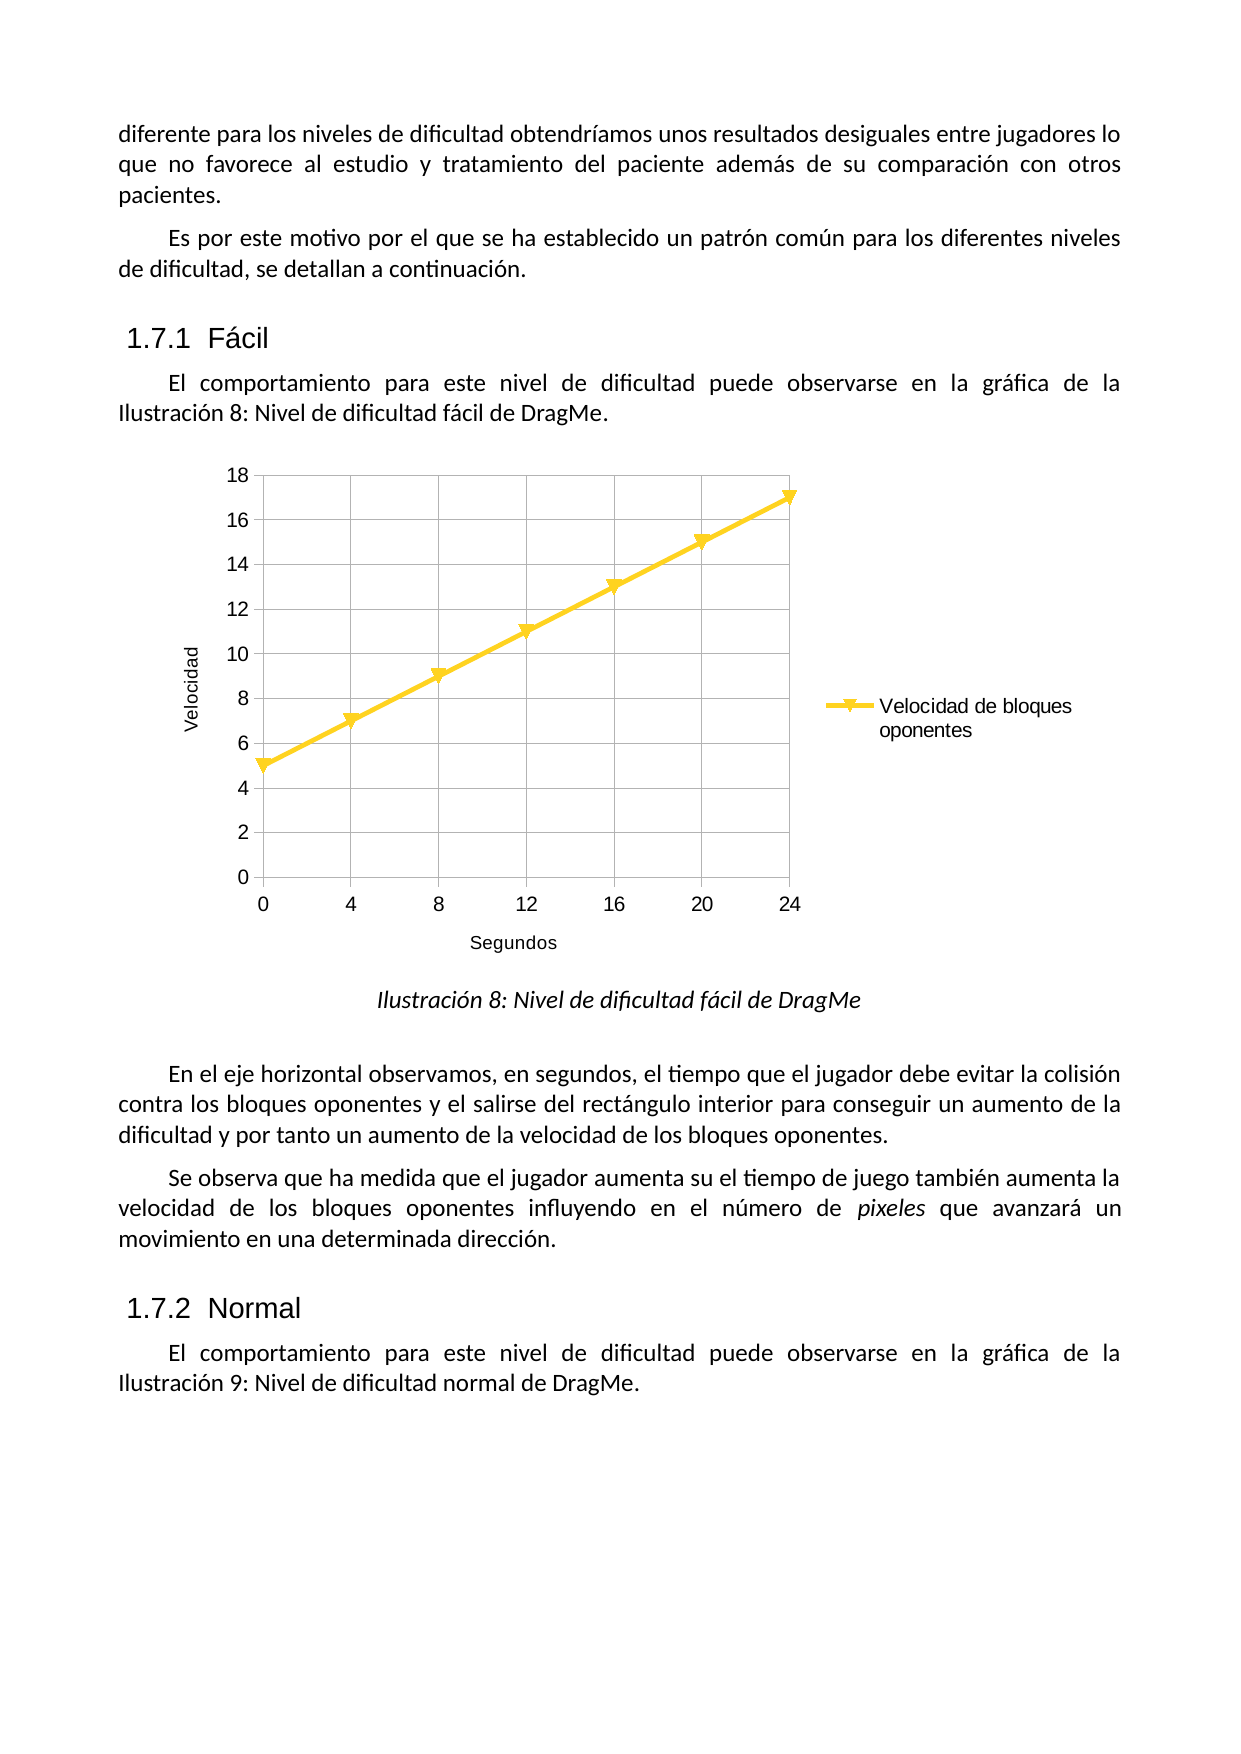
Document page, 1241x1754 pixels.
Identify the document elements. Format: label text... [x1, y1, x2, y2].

subtitle Normal [118, 1291, 1122, 1324]
text El comportamiento para este nivel de dificultad puede observarse en la gráfica de la Ilustración 8: Nivel de dificultad fácil de DragMe. [118, 367, 1122, 428]
text Se observa que ha medida que el jugador aumenta su el tiempo de juego también aumenta la velocidad de los bloques oponentes influyendo en el número de pixeles que avanzará un movimiento en una determinada dirección. [118, 1162, 1122, 1253]
subtitle Fácil [118, 321, 1122, 354]
text diferente para los niveles de dificultad obtendríamos unos resultados desiguales entre jugadores lo que no favorece al estudio y tratamiento del paciente además de su comparación con otros pacientes. [118, 118, 1122, 210]
text El comportamiento para este nivel de dificultad puede observarse en la gráfica de la Ilustración 9: Nivel de dificultad normal de DragMe. [118, 1337, 1122, 1398]
text En el eje horizontal observamos, en segundos, el tiempo que el jugador debe evitar la colisión contra los bloques oponentes y el salirse del rectángulo interior para conseguir un aumento de la dificultad y por tanto un aumento de la velocidad de los bloques oponentes. [118, 1058, 1122, 1149]
text Es por este motivo por el que se ha establecido un patrón común para los diferentes niveles de dificultad, se detallan a continuación. [118, 222, 1122, 283]
text Ilustración 8: Nivel de dificultad fácil de DragMe [148, 985, 1092, 1015]
